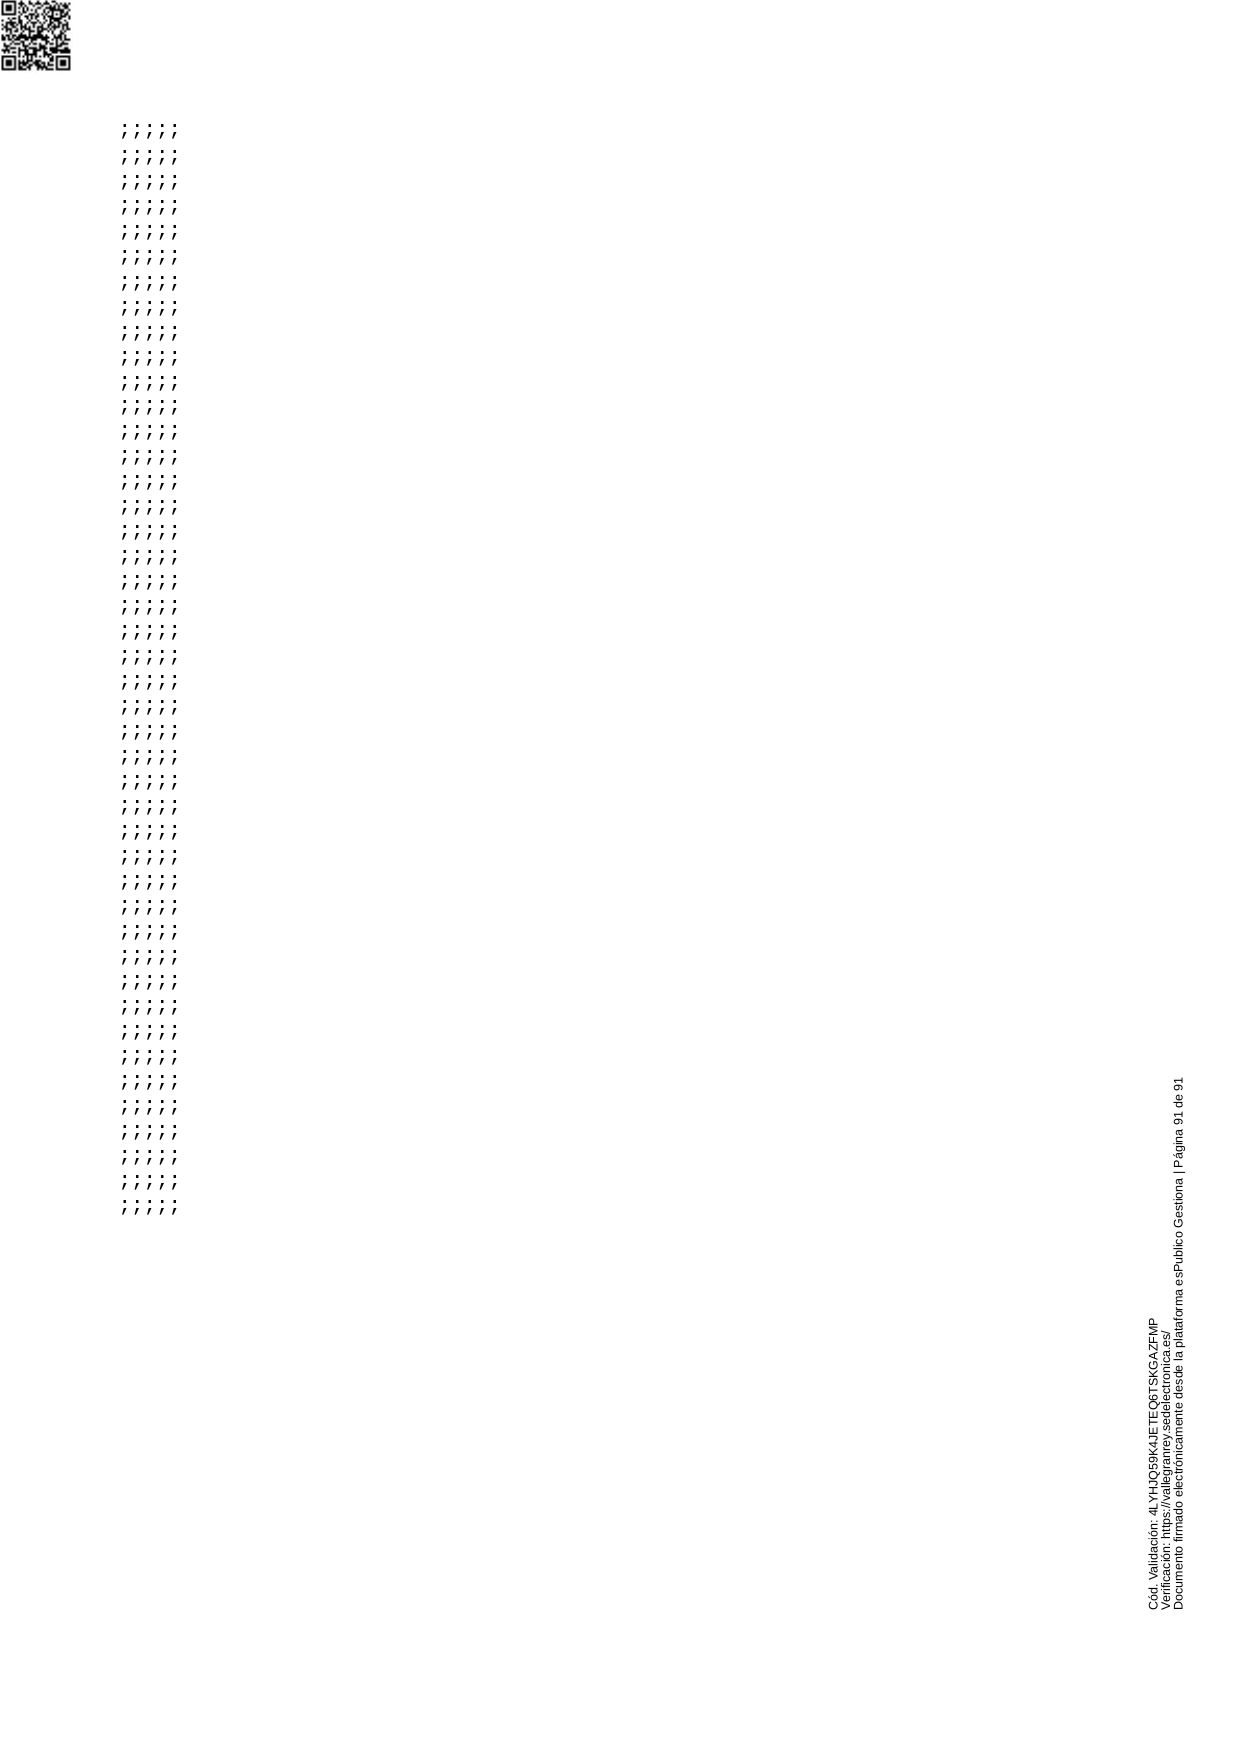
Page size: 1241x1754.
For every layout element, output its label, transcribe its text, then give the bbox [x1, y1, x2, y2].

text ;;;;; [118, 994, 1090, 1018]
text ;;;;; [118, 1044, 1090, 1068]
text ;;;;; [118, 494, 1090, 518]
text ;;;;; [118, 894, 1090, 918]
text ;;;;; [118, 444, 1090, 468]
text ;;;;; [118, 1069, 1090, 1093]
text ;;;;; [118, 394, 1090, 418]
text ;;;;; [118, 1119, 1090, 1143]
text ;;;;; [118, 769, 1090, 793]
text ;;;;; [118, 419, 1090, 443]
text ;;;;; [118, 669, 1090, 693]
text ;;;;; [118, 1169, 1090, 1193]
text ;;;;; [118, 844, 1090, 868]
text ;;;;; [118, 944, 1090, 968]
text ;;;;; [118, 719, 1090, 743]
text ;;;;; [118, 1144, 1090, 1168]
text ;;;;; [118, 469, 1090, 493]
text ;;;;; [118, 869, 1090, 893]
text ;;;;; [118, 1019, 1090, 1043]
text ;;;;; [118, 644, 1090, 668]
text ;;;;; [118, 969, 1090, 993]
text ;;;;; [118, 594, 1090, 618]
text ;;;;; [118, 919, 1090, 943]
text ;;;;; [118, 519, 1090, 543]
text ;;;;; [118, 794, 1090, 818]
text ;;;;; [118, 819, 1090, 843]
text ;;;;; [118, 544, 1090, 568]
text ;;;;; [118, 694, 1090, 718]
text ;;;;; [118, 569, 1090, 593]
text ;;;;; [118, 1094, 1090, 1118]
text ;;;;; [118, 744, 1090, 768]
text ;;;;; [118, 619, 1090, 643]
text ;;;;; [118, 1194, 1090, 1218]
